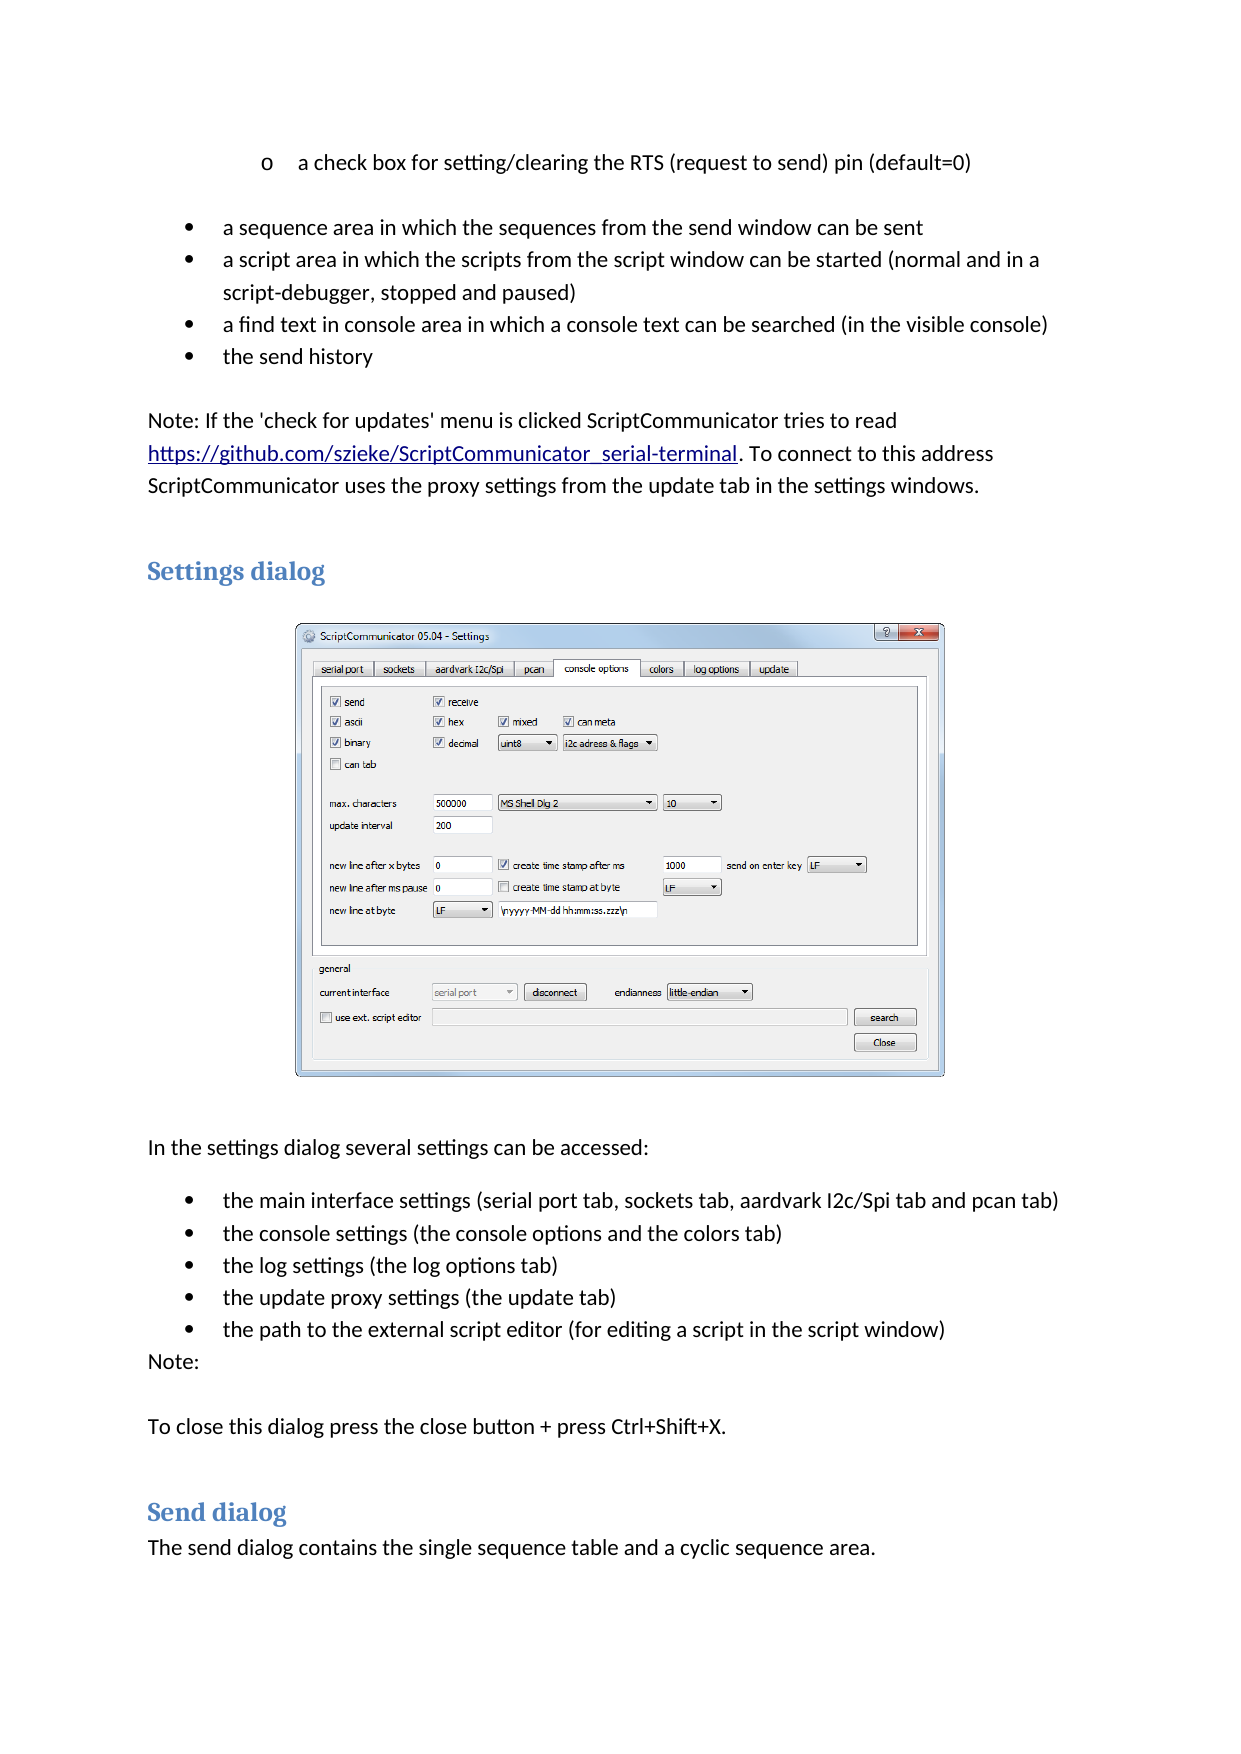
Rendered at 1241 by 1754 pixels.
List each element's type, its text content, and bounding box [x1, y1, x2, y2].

list the log settings (the log options tab) [185, 1251, 1093, 1279]
list a sequence area in which the sequences from the send window can be sent [185, 213, 1093, 241]
subtitle Settings dialog [148, 556, 1093, 587]
list a find text in console area in which a console text can be searched (in the visible console) [185, 310, 1093, 338]
picture [295, 623, 945, 1077]
list Note: If the 'check for updates' menu is clicked ScriptCommunicator tries to read https://github.com/szieke/ScriptCommunicator_serial-terminal. To connect to this address ScriptCommunicator uses the proxy settings from the update tab in the settings windows. [148, 406, 1093, 499]
list a check box for setting/clearing the RTS (request to send) pin (default=0) [260, 148, 1093, 177]
list the console settings (the console options and the colors tab) [185, 1219, 1093, 1247]
list the main interface settings (serial port tab, sockets tab, aardvark I2c/Spi tab and pcan tab) [185, 1187, 1093, 1214]
list the update proxy settings (the update tab) [185, 1283, 1093, 1311]
list a script area in which the scripts from the script window can be started (normal and in a script-debugger, stopped and paused) [185, 246, 1093, 306]
list To close this dialog press the close button + press Ctrl+Shift+X. [148, 1412, 1093, 1440]
subtitle Send dialog [148, 1497, 1093, 1528]
list the path to the external script editor (for editing a script in the script window) [185, 1315, 1093, 1343]
list the send history [185, 342, 1093, 370]
text In the settings dialog several settings can be accessed: [148, 1133, 1093, 1162]
text The send dialog contains the single sequence table and a cyclic sequence area. [148, 1533, 1093, 1561]
list Note: [148, 1347, 1093, 1376]
